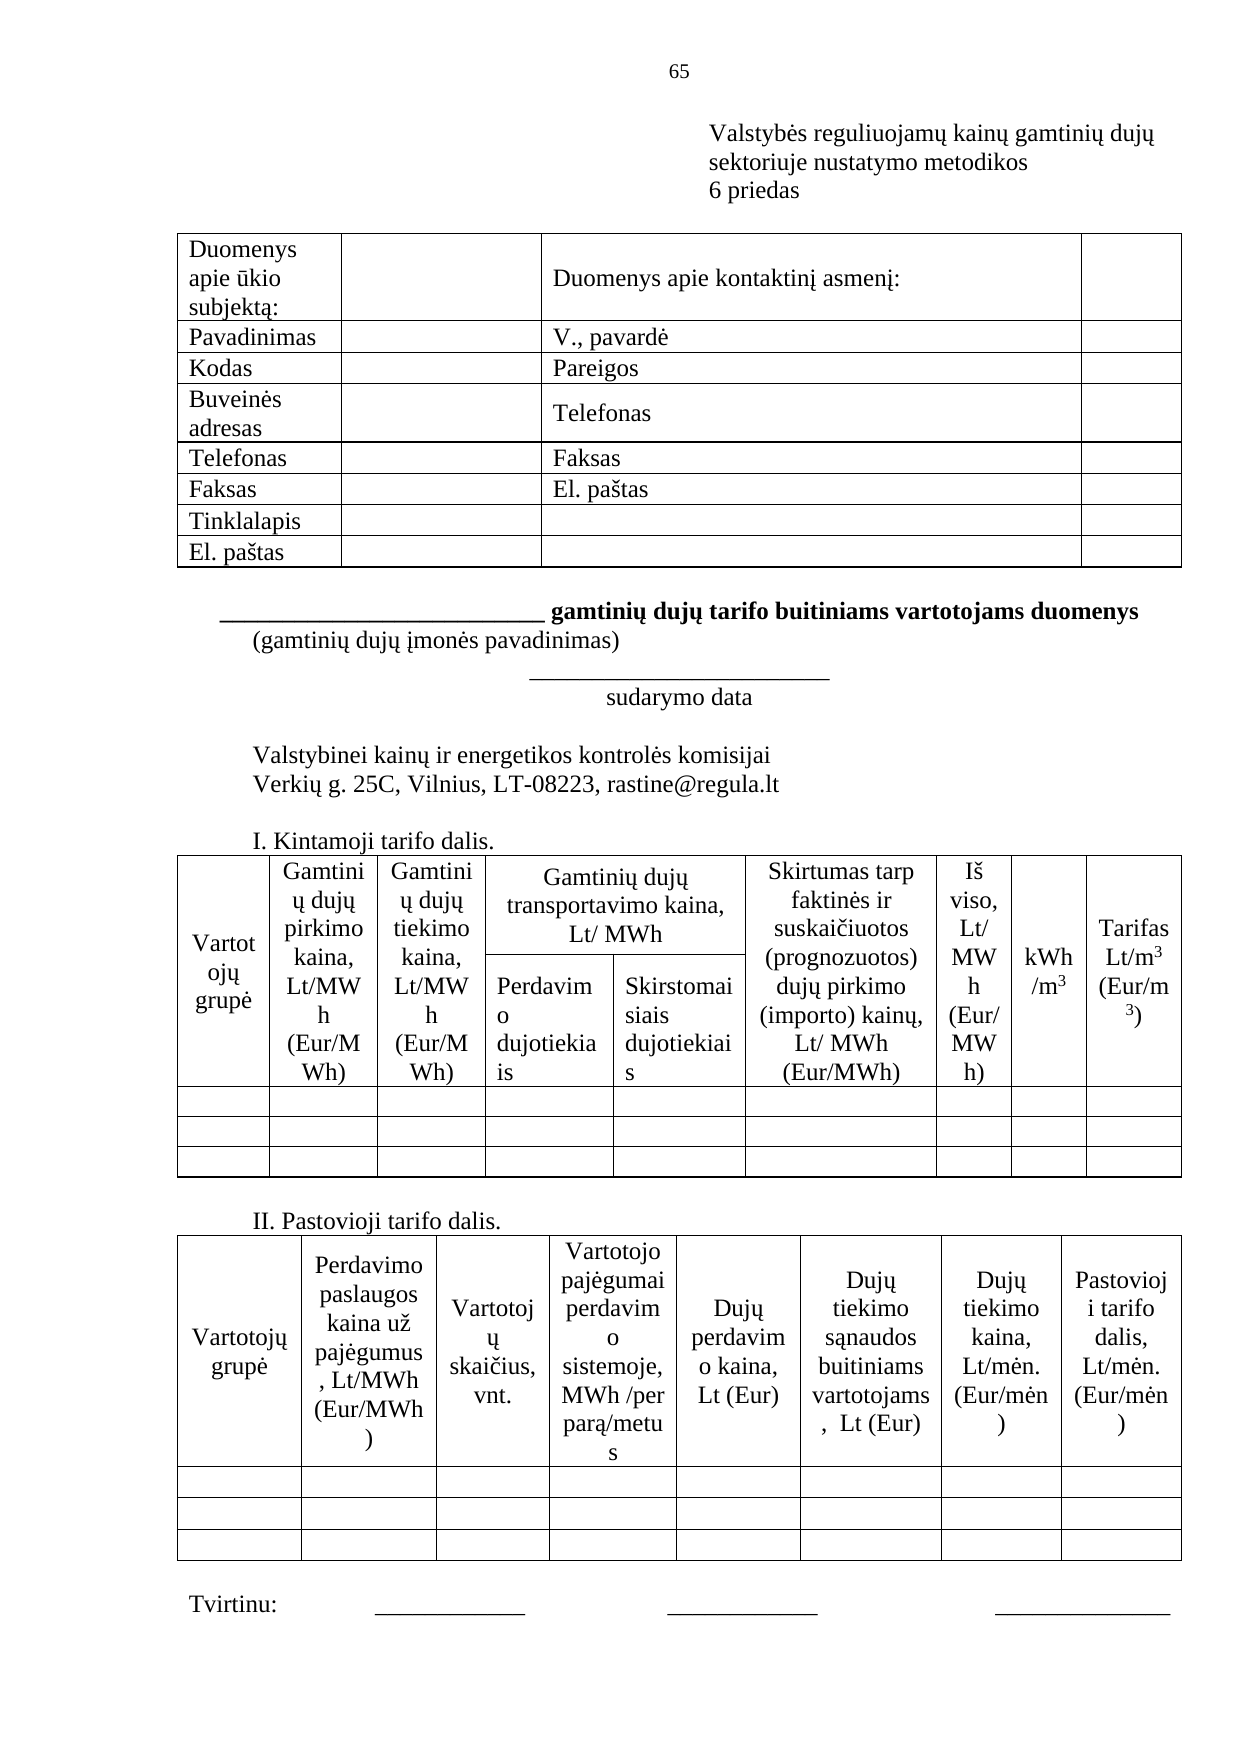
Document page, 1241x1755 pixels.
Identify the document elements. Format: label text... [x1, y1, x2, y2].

table_cell [942, 1467, 1061, 1497]
table_header Vartotojų grupė [178, 856, 269, 1086]
table_cell [614, 1117, 745, 1146]
text ________________________ [177, 654, 1181, 682]
table_cell [437, 1530, 549, 1560]
table_cell [542, 536, 1081, 566]
table_cell [1087, 1147, 1181, 1176]
table_cell [746, 1117, 936, 1146]
table_cell [1012, 1147, 1086, 1176]
table_header Gamtinių dujų transportavimo kaina, Lt/ MWh [486, 856, 745, 953]
text II. Pastovioji tarifo dalis. [177, 1206, 1181, 1235]
table_cell [614, 1087, 745, 1116]
table_header Dujų tiekimo sąnaudos buitiniams vartotojams, Lt (Eur) [801, 1236, 941, 1466]
table_header [1082, 234, 1181, 320]
table_cell [942, 1498, 1061, 1528]
table_cell [1082, 536, 1181, 566]
table_cell [437, 1467, 549, 1497]
text Valstybinei kainų ir energetikos kontrolės komisijai [177, 740, 1181, 769]
table_cell [677, 1498, 800, 1528]
table_cell Skirstomaisiais dujotiekiais [614, 955, 745, 1086]
table_cell [342, 443, 541, 473]
table_header [342, 234, 541, 320]
table_cell [550, 1498, 676, 1528]
table_cell [1012, 1117, 1086, 1146]
table_cell [1062, 1530, 1181, 1560]
table_cell Telefonas [542, 384, 1081, 441]
table_cell Tinklalapis [178, 505, 341, 535]
table_header ____________ [304, 1590, 596, 1621]
table_cell [1062, 1498, 1181, 1528]
table_header kWh/m3 [1012, 856, 1086, 1086]
table_cell [378, 1147, 485, 1176]
table_header Vartotojų skaičius, vnt. [437, 1236, 549, 1466]
table_cell [1082, 384, 1181, 441]
table_cell [302, 1498, 436, 1528]
table_cell [178, 1117, 269, 1146]
table_cell Pareigos [542, 353, 1081, 383]
table_cell [677, 1530, 800, 1560]
text sudarymo data [177, 682, 1181, 711]
text sektoriuje nustatymo metodikos [709, 147, 1181, 176]
table_cell [1082, 505, 1181, 535]
table_cell [550, 1530, 676, 1560]
table_cell [486, 1147, 613, 1176]
table_header Tarifas Lt/m3 (Eur/m3) [1087, 856, 1181, 1086]
table_cell [270, 1087, 377, 1116]
table_cell [342, 384, 541, 441]
table_cell [486, 1087, 613, 1116]
table_cell [178, 1530, 301, 1560]
table_cell [378, 1087, 485, 1116]
table_cell [550, 1467, 676, 1497]
table_cell [1087, 1117, 1181, 1146]
text 6 priedas [709, 176, 1181, 204]
table_cell [1062, 1467, 1181, 1497]
table_cell [1012, 1087, 1086, 1116]
table_cell [614, 1147, 745, 1176]
table_cell Buveinės adresas [178, 384, 341, 441]
table_cell V., pavardė [542, 321, 1081, 352]
table_cell [270, 1147, 377, 1176]
table_cell [677, 1467, 800, 1497]
table_cell [746, 1147, 936, 1176]
table_cell [342, 321, 541, 352]
table_cell [801, 1467, 941, 1497]
table_cell [937, 1117, 1011, 1146]
table_cell [178, 1147, 269, 1176]
text __________________________ gamtinių dujų tarifo buitiniams vartotojams duomenys [177, 596, 1181, 625]
table_cell [342, 474, 541, 504]
table_header Gamtinių dujų tiekimo kaina, Lt/MWh (Eur/MWh) [378, 856, 485, 1086]
table_cell [342, 536, 541, 566]
table_cell [342, 505, 541, 535]
table_cell [1082, 443, 1181, 473]
table_cell Pavadinimas [178, 321, 341, 352]
table_cell [746, 1087, 936, 1116]
text Valstybės reguliuojamų kainų gamtinių dujų [709, 118, 1181, 147]
table_cell [542, 505, 1081, 535]
table_cell [937, 1087, 1011, 1116]
table_header Gamtinių dujų pirkimo kaina, Lt/MWh (Eur/MWh) [270, 856, 377, 1086]
table_header ______________ [889, 1590, 1181, 1621]
table_cell [342, 353, 541, 383]
table_header Duomenys apie kontaktinį asmenį: [542, 234, 1081, 320]
table_cell [801, 1530, 941, 1560]
table_header Vartotojo pajėgumai perdavimo sistemoje, MWh /per parą/metus [550, 1236, 676, 1466]
table_cell [942, 1530, 1061, 1560]
table_cell [178, 1467, 301, 1497]
table_header Tvirtinu: [177, 1590, 304, 1621]
table_header Iš viso, Lt/ MWh (Eur/MWh) [937, 856, 1011, 1086]
table_cell Kodas [178, 353, 341, 383]
table_cell [270, 1117, 377, 1146]
table_cell [1082, 474, 1181, 504]
table_cell [302, 1530, 436, 1560]
table_cell [178, 1498, 301, 1528]
table_cell [1082, 353, 1181, 383]
table_cell [302, 1467, 436, 1497]
table_header ____________ [596, 1590, 888, 1621]
table_header Dujų tiekimo kaina, Lt/mėn. (Eur/mėn) [942, 1236, 1061, 1466]
table_cell [937, 1147, 1011, 1176]
table_header Duomenys apie ūkio subjektą: [178, 234, 341, 320]
table_cell [178, 1087, 269, 1116]
text Verkių g. 25C, Vilnius, LT-08223, rastine@regula.lt [177, 769, 1181, 797]
table_header Dujų perdavimo kaina, Lt (Eur) [677, 1236, 800, 1466]
table_cell El. paštas [542, 474, 1081, 504]
table_header Vartotojų grupė [178, 1236, 301, 1466]
table_cell Faksas [542, 443, 1081, 473]
table_cell El. paštas [178, 536, 341, 566]
text (gamtinių dujų įmonės pavadinimas) [177, 625, 1181, 654]
table_cell [1087, 1087, 1181, 1116]
table_cell [801, 1498, 941, 1528]
text I. Kintamoji tarifo dalis. [177, 826, 1181, 855]
table_cell Faksas [178, 474, 341, 504]
table_cell [378, 1117, 485, 1146]
table_header Pastovioji tarifo dalis, Lt/mėn. (Eur/mėn) [1062, 1236, 1181, 1466]
table_cell [1082, 321, 1181, 352]
table_header Perdavimo paslaugos kaina už pajėgumus, Lt/MWh (Eur/MWh) [302, 1236, 436, 1466]
table_cell [437, 1498, 549, 1528]
table_cell Telefonas [178, 443, 341, 473]
table_cell Perdavimo dujotiekiais [486, 955, 613, 1086]
table_cell [486, 1117, 613, 1146]
table_header Skirtumas tarp faktinės ir suskaičiuotos (prognozuotos) dujų pirkimo (importo) kainų, Lt/ MWh (Eur/MWh) [746, 856, 936, 1086]
